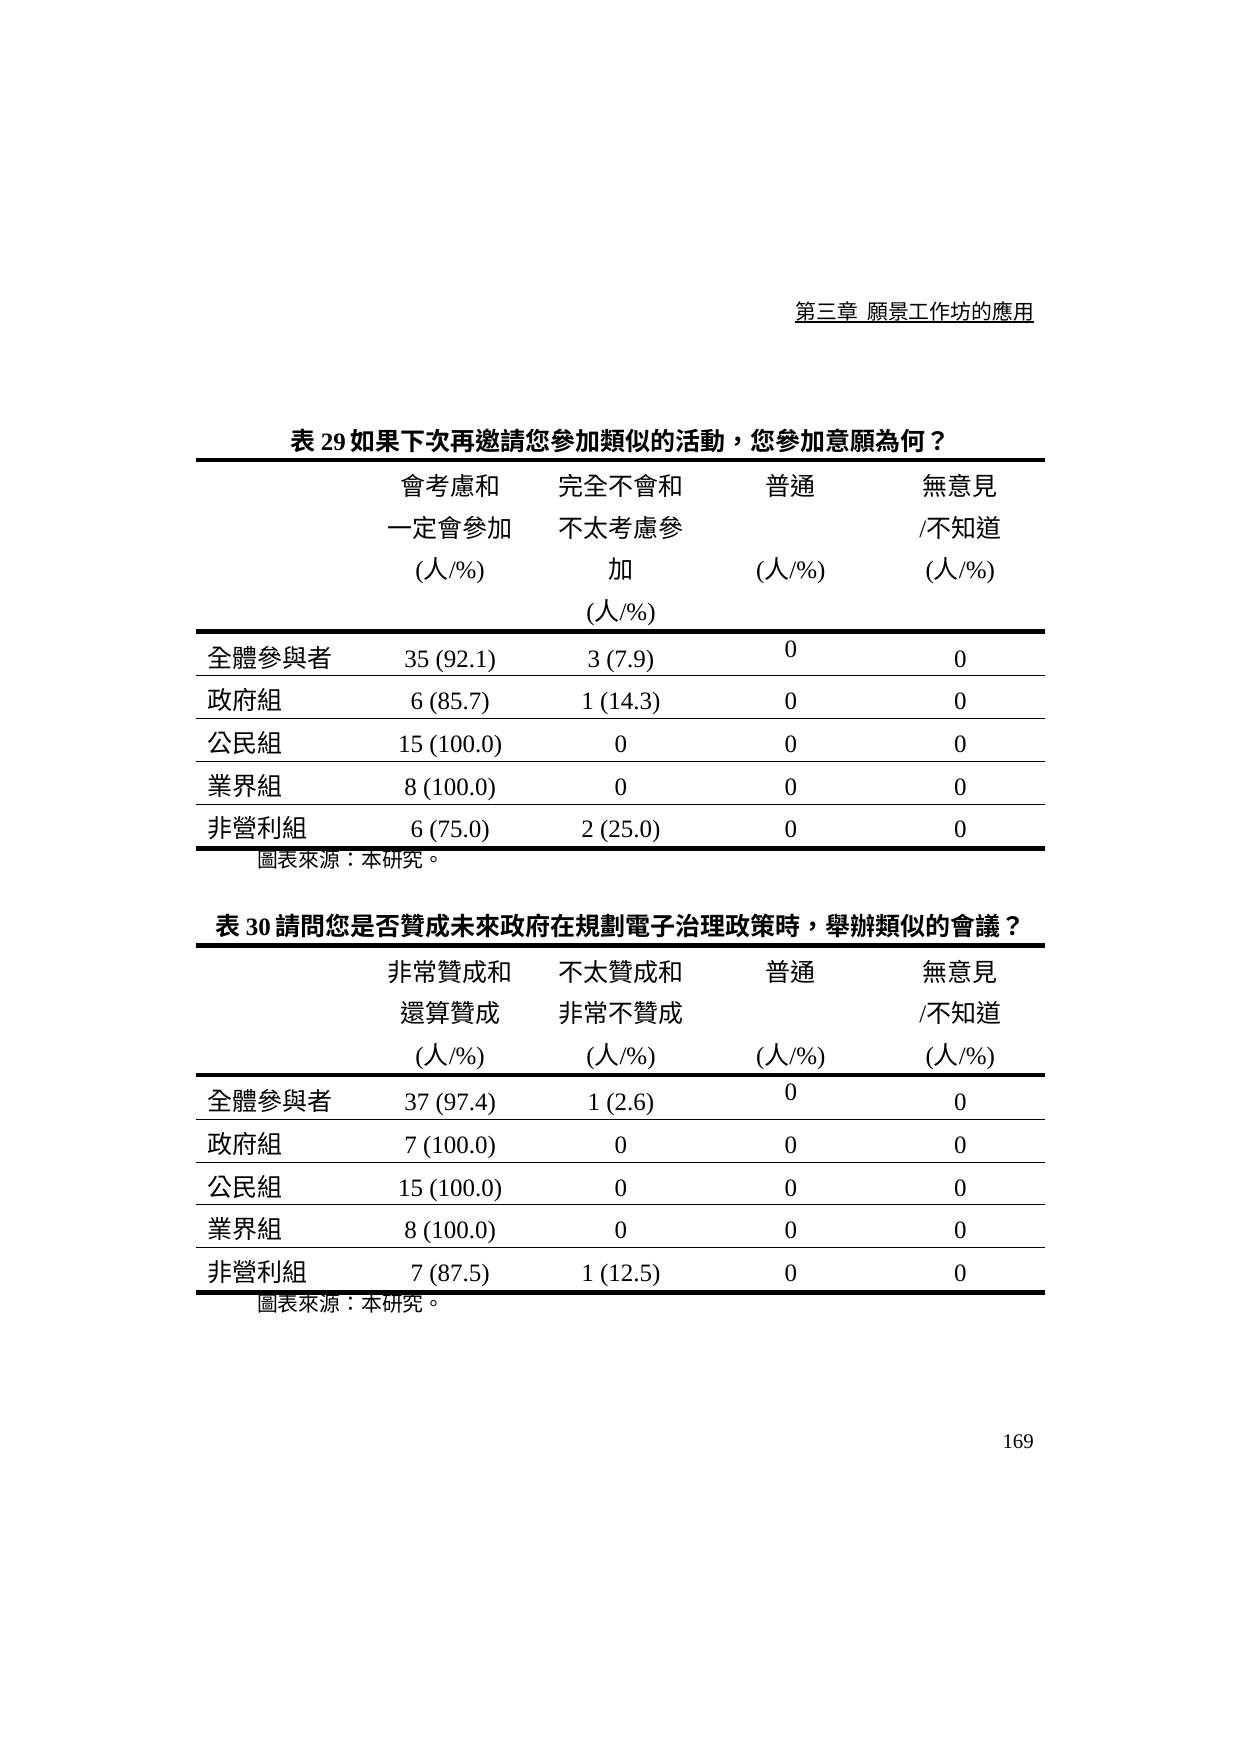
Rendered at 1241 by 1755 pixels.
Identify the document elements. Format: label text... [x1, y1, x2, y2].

table_cell 2 (25.0) [535, 805, 706, 846]
table_cell 6 (85.7) [365, 676, 535, 718]
table_cell 政府組 [196, 676, 364, 718]
table_header 會考慮和 一定會參加 (人/%) [365, 462, 535, 629]
text 圖表來源：本研究。 [257, 1295, 1033, 1315]
table_cell 0 [875, 634, 1045, 675]
table_cell 0 [706, 805, 875, 846]
table_cell 全體參與者 [196, 634, 364, 675]
table_cell 0 [535, 1205, 706, 1247]
table_cell 0 [706, 1248, 875, 1290]
table_cell 0 [875, 1163, 1045, 1204]
table_cell 15 (100.0) [365, 719, 535, 761]
table_cell 業界組 [196, 762, 364, 803]
table_cell 0 [706, 719, 875, 761]
table_cell 0 [875, 762, 1045, 803]
table_header 普通 (人/%) [706, 462, 875, 629]
table_cell 0 [535, 762, 706, 803]
table_header 非常贊成和 還算贊成 (人/%) [365, 948, 535, 1073]
table_cell 公民組 [196, 719, 364, 761]
table_cell 0 [535, 719, 706, 761]
table_cell 1 (12.5) [535, 1248, 706, 1290]
table_cell 0 [875, 1077, 1045, 1119]
table_cell 37 (97.4) [365, 1077, 535, 1119]
table_cell 0 [706, 634, 875, 675]
table_cell 15 (100.0) [365, 1163, 535, 1204]
table_cell 非營利組 [196, 805, 364, 846]
table_cell 0 [706, 676, 875, 718]
table_header [196, 948, 364, 1073]
text 表 29如果下次再邀請您參加類似的活動，您參加意願為何？ [207, 421, 1033, 458]
table_cell 全體參與者 [196, 1077, 364, 1119]
table_cell 0 [535, 1163, 706, 1204]
table_header [196, 462, 364, 629]
table_cell 0 [875, 1120, 1045, 1162]
table_cell 0 [875, 676, 1045, 718]
table_cell 7 (100.0) [365, 1120, 535, 1162]
table_cell 0 [875, 805, 1045, 846]
table_cell 0 [535, 1120, 706, 1162]
table_header 不太贊成和 非常不贊成 (人/%) [535, 948, 706, 1073]
table_cell 0 [706, 762, 875, 803]
table_cell 0 [706, 1077, 875, 1119]
table_cell 7 (87.5) [365, 1248, 535, 1290]
table_cell 0 [706, 1205, 875, 1247]
text 圖表來源：本研究。 [257, 851, 1033, 872]
table_header 無意見 /不知道 (人/%) [875, 462, 1045, 629]
table_cell 0 [706, 1163, 875, 1204]
table_cell 政府組 [196, 1120, 364, 1162]
table_cell 0 [875, 1248, 1045, 1290]
table_cell 0 [875, 719, 1045, 761]
table_cell 35 (92.1) [365, 634, 535, 675]
table_cell 1 (2.6) [535, 1077, 706, 1119]
table_cell 公民組 [196, 1163, 364, 1204]
table_cell 6 (75.0) [365, 805, 535, 846]
table_cell 0 [875, 1205, 1045, 1247]
table_cell 1 (14.3) [535, 676, 706, 718]
table_header 完全不會和 不太考慮參加 (人/%) [535, 462, 706, 629]
table_header 無意見 /不知道 (人/%) [875, 948, 1045, 1073]
text 表 30請問您是否贊成未來政府在規劃電子治理政策時，舉辦類似的會議？ [207, 907, 1033, 943]
table_cell 非營利組 [196, 1248, 364, 1290]
table_cell 業界組 [196, 1205, 364, 1247]
table_cell 0 [706, 1120, 875, 1162]
table_cell 8 (100.0) [365, 762, 535, 803]
table_cell 3 (7.9) [535, 634, 706, 675]
table_cell 8 (100.0) [365, 1205, 535, 1247]
table_header 普通 (人/%) [706, 948, 875, 1073]
